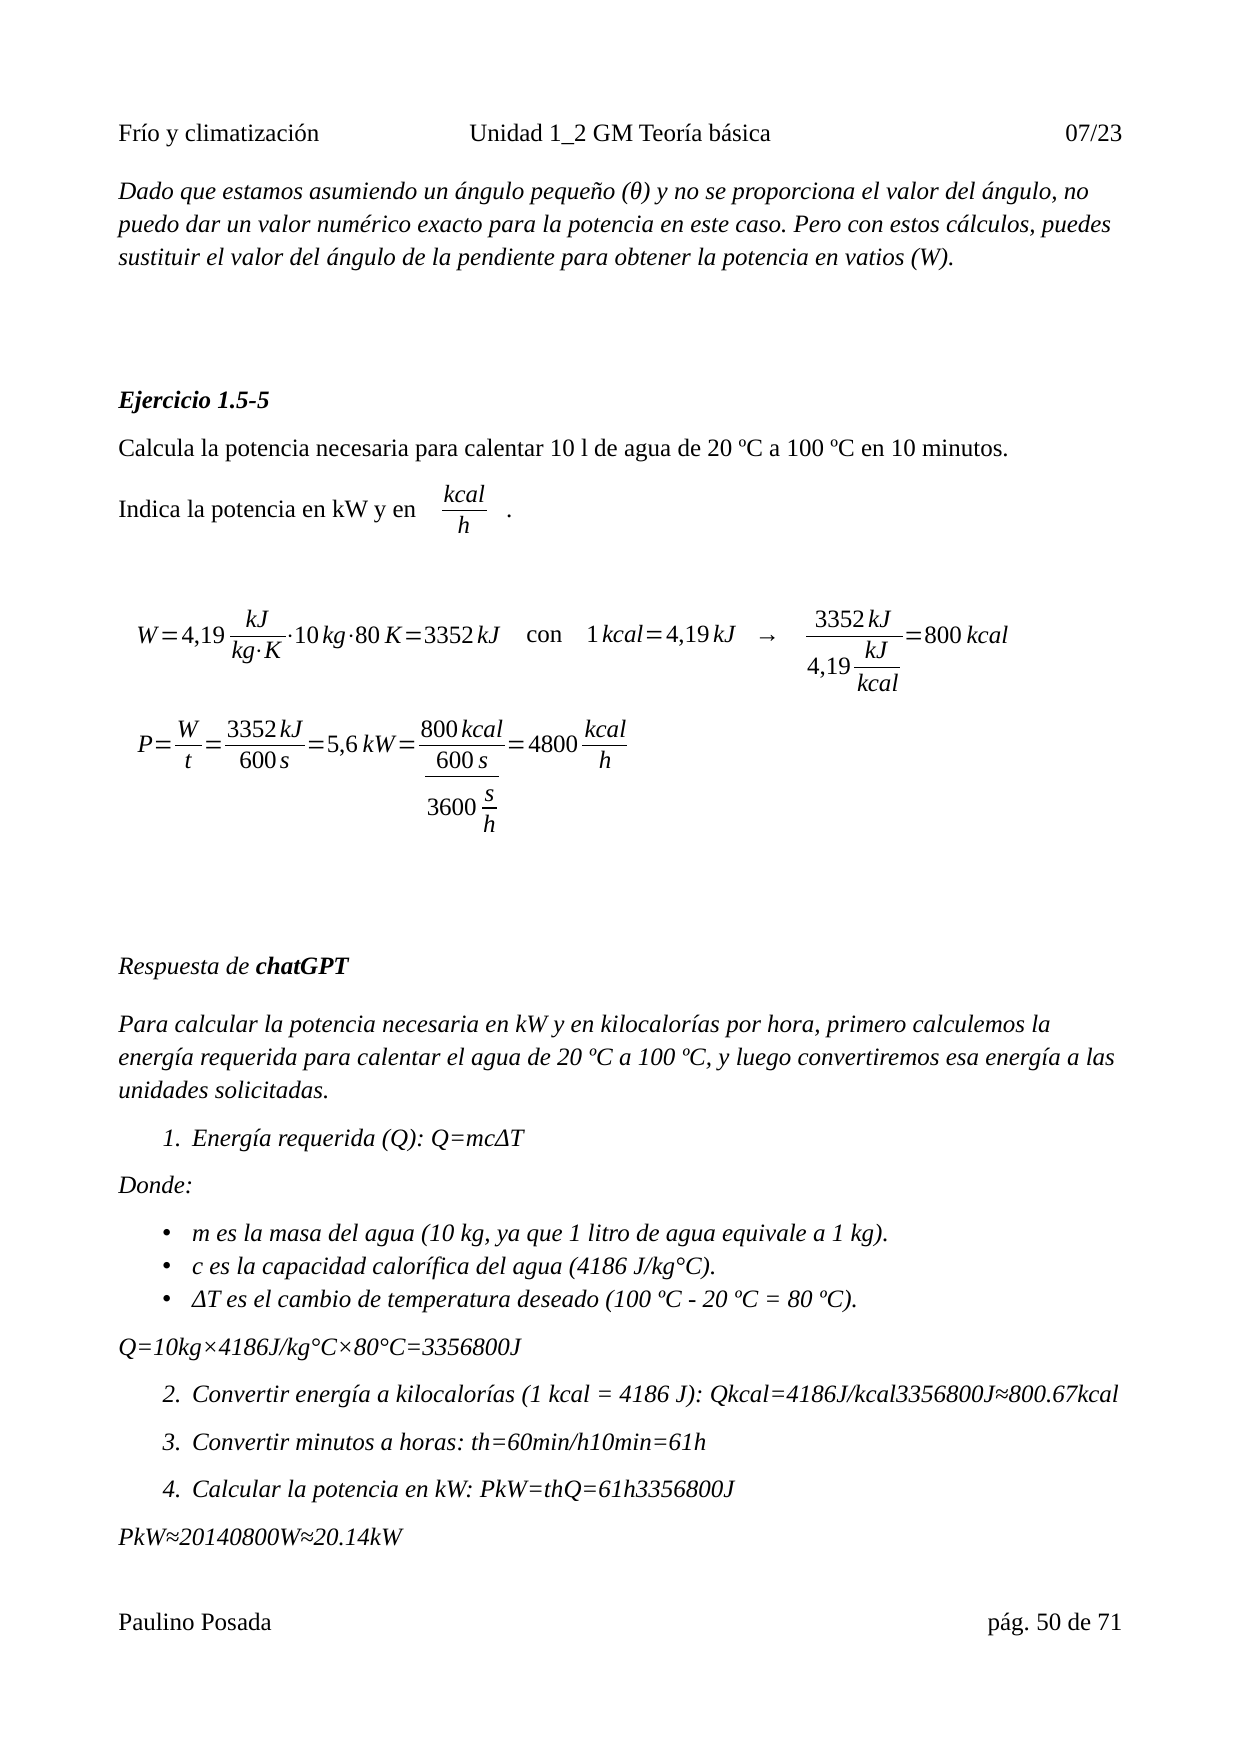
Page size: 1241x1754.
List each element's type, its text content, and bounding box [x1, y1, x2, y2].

text con → [118, 606, 1122, 696]
text Dado que estamos asumiendo un ángulo pequeño (θ) y no se proporciona el valor del ángulo, no puedo dar un valor numérico exacto para la potencia en este caso. Pero con estos cálculos, puedes sustituir el valor del ángulo de la pendiente para obtener la potencia en vatios (W). [118, 176, 1122, 271]
list Energía requerida (Q): Q=mcΔT [162, 1123, 1122, 1151]
text Para calcular la potencia necesaria en kW y en kilocalorías por hora, primero calculemos la energía requerida para calentar el agua de 20 ºC a 100 ºC, y luego convertiremos esa energía a las unidades solicitadas. [118, 1009, 1122, 1104]
list c es la capacidad calorífica del agua (4186 J/kg°C). [162, 1251, 1122, 1280]
list ΔT es el cambio de temperatura deseado (100 ºC - 20 ºC = 80 ºC). [162, 1284, 1122, 1313]
list Calcular la potencia en kW: PkW​=th​Q​=61​h3356800J​ [162, 1474, 1122, 1503]
text PkW​≈20140800W≈20.14kW [118, 1522, 1122, 1551]
text Q=10kg×4186J/kg°C×80°C=3356800J [118, 1332, 1122, 1360]
text Respuesta de chatGPT [118, 951, 1122, 980]
text Ejercicio 1.5-5 [118, 385, 1122, 414]
list Convertir energía a kilocalorías (1 kcal = 4186 J): Qkcal​=4186J/kcal3356800J​≈800.67kcal [162, 1379, 1122, 1408]
text Donde: [118, 1170, 1122, 1199]
text Indica la potencia en kW y en . [118, 480, 1122, 539]
text Calcula la potencia necesaria para calentar 10 l de agua de 20 ºC a 100 ºC en 10 minutos. [118, 433, 1122, 462]
list m es la masa del agua (10 kg, ya que 1 litro de agua equivale a 1 kg). [162, 1218, 1122, 1247]
list Convertir minutos a horas: th​=60min/h10min​=61​h [162, 1427, 1122, 1456]
